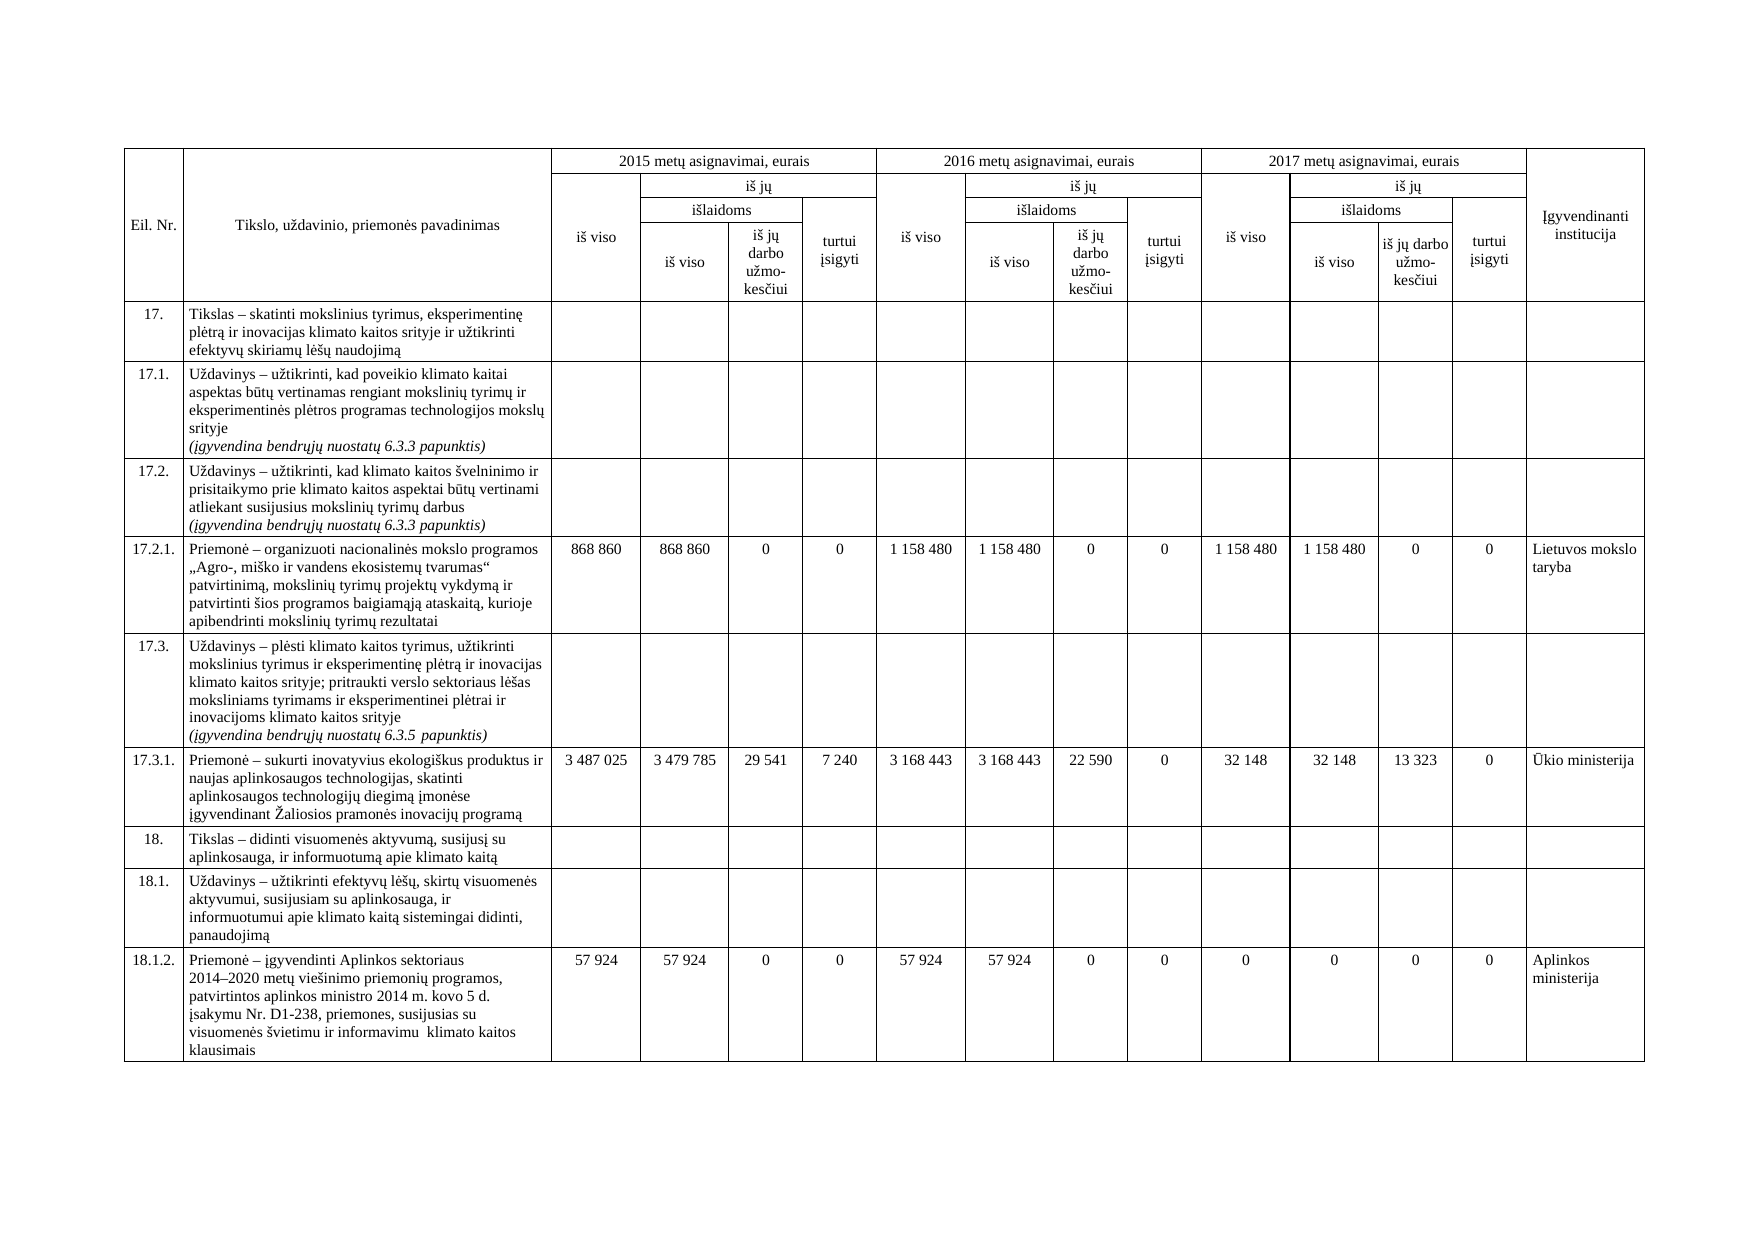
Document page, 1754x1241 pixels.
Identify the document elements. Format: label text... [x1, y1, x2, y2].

table_cell 18.1. [125, 869, 183, 947]
table_cell [1527, 869, 1644, 947]
table_cell 0 [1379, 537, 1452, 633]
table_cell [803, 869, 876, 947]
table_cell turtui įsigyti [1453, 198, 1526, 301]
table_cell 3 487 025 [552, 748, 640, 826]
table_cell [1527, 362, 1644, 458]
table_cell [1054, 459, 1127, 536]
table_cell [641, 362, 728, 458]
table_cell [729, 869, 802, 947]
table_cell 3 168 443 [966, 748, 1053, 826]
table_cell 18. [125, 827, 183, 868]
table_cell 0 [1453, 948, 1526, 1061]
table_cell [1291, 869, 1378, 947]
table_cell 17.1. [125, 362, 183, 458]
table_cell [1291, 362, 1378, 458]
table_cell 22 590 [1054, 748, 1127, 826]
table_header Tikslo, uždavinio, priemonės pavadinimas [184, 149, 551, 301]
table_cell [1379, 869, 1452, 947]
table_cell iš jų darbo užmo-kesčiui [1054, 223, 1127, 301]
table_cell iš viso [1202, 174, 1289, 301]
table_cell išlaidoms [1291, 198, 1452, 222]
table_cell [729, 634, 802, 747]
table_cell [1054, 362, 1127, 458]
table_cell 0 [1128, 537, 1201, 633]
table_cell 57 924 [877, 948, 965, 1061]
table_cell [803, 362, 876, 458]
table_cell 868 860 [552, 537, 640, 633]
table_cell iš viso [1291, 223, 1378, 301]
table_cell [1291, 827, 1378, 868]
table_header 2017 metų asignavimai, eurais [1202, 149, 1526, 172]
table_cell 57 924 [552, 948, 640, 1061]
table_cell [966, 362, 1053, 458]
table_cell [1453, 634, 1526, 747]
table_cell [1202, 634, 1289, 747]
table_cell [552, 827, 640, 868]
table_cell [1291, 459, 1378, 536]
table_cell Uždavinys – plėsti klimato kaitos tyrimus, užtikrinti mokslinius tyrimus ir eksperimentinę plėtrą ir inovacijas klimato kaitos srityje; pritraukti verslo sektoriaus lėšas moksliniams tyrimams ir eksperimentinei plėtrai ir inovacijoms klimato kaitos srityje (įgyvendina bendrųjų nuostatų 6.3.5 papunktis) [184, 634, 551, 747]
table_cell 32 148 [1291, 748, 1378, 826]
table_cell iš viso [877, 174, 965, 301]
table_cell [1291, 302, 1378, 361]
table_cell 0 [1054, 537, 1127, 633]
table_cell iš jų [966, 174, 1201, 197]
table_cell 3 168 443 [877, 748, 965, 826]
table_cell [1202, 459, 1289, 536]
table_cell iš viso [641, 223, 728, 301]
table_cell [1128, 869, 1201, 947]
table_cell 7 240 [803, 748, 876, 826]
table_cell iš viso [966, 223, 1053, 301]
table_cell 3 479 785 [641, 748, 728, 826]
table_header Eil. Nr. [125, 149, 183, 301]
table_cell Priemonė – įgyvendinti Aplinkos sektoriaus 2014–2020 metų viešinimo priemonių programos, patvirtintos aplinkos ministro 2014 m. kovo 5 d. įsakymu Nr. D1-238, priemones, susijusias su visuomenės švietimu ir informavimu klimato kaitos klausimais [184, 948, 551, 1061]
table_cell [1054, 827, 1127, 868]
table_cell 1 158 480 [966, 537, 1053, 633]
table_cell Uždavinys – užtikrinti efektyvų lėšų, skirtų visuomenės aktyvumui, susijusiam su aplinkosauga, ir informuotumui apie klimato kaitą sistemingai didinti, panaudojimą [184, 869, 551, 947]
table_cell [1202, 869, 1289, 947]
table_cell turtui įsigyti [803, 198, 876, 301]
table_cell 0 [1054, 948, 1127, 1061]
table_cell [877, 634, 965, 747]
table_cell 18.1.2. [125, 948, 183, 1061]
table_cell 0 [729, 948, 802, 1061]
table_cell [966, 634, 1053, 747]
table_cell [1202, 827, 1289, 868]
table_cell [729, 302, 802, 361]
table_cell [552, 634, 640, 747]
table_cell [1379, 827, 1452, 868]
table_cell Priemonė – sukurti inovatyvius ekologiškus produktus ir naujas aplinkosaugos technologijas, skatinti aplinkosaugos technologijų diegimą įmonėse įgyvendinant Žaliosios pramonės inovacijų programą [184, 748, 551, 826]
table_cell 57 924 [641, 948, 728, 1061]
table_cell 17.2. [125, 459, 183, 536]
table_cell [1054, 634, 1127, 747]
table_cell [803, 827, 876, 868]
table_cell 13 323 [1379, 748, 1452, 826]
table_cell išlaidoms [641, 198, 802, 222]
table_cell Uždavinys – užtikrinti, kad klimato kaitos švelninimo ir prisitaikymo prie klimato kaitos aspektai būtų vertinami atliekant susijusius mokslinių tyrimų darbus (įgyvendina bendrųjų nuostatų 6.3.3 papunktis) [184, 459, 551, 536]
table_cell 0 [803, 948, 876, 1061]
table_cell Tikslas – didinti visuomenės aktyvumą, susijusį su aplinkosauga, ir informuotumą apie klimato kaitą [184, 827, 551, 868]
table_cell [641, 634, 728, 747]
table_cell Aplinkos ministerija [1527, 948, 1644, 1061]
table_cell [803, 634, 876, 747]
table_cell [803, 302, 876, 361]
table_cell [1128, 827, 1201, 868]
table_cell 32 148 [1202, 748, 1289, 826]
table_cell iš jų darbo užmo-kesčiui [1379, 223, 1452, 301]
table_cell 17.2.1. [125, 537, 183, 633]
table_cell [1202, 302, 1289, 361]
table_cell [1128, 634, 1201, 747]
table_cell [1379, 362, 1452, 458]
table_cell [1453, 827, 1526, 868]
table_cell 0 [1453, 748, 1526, 826]
table_cell 0 [1453, 537, 1526, 633]
table_cell [1527, 302, 1644, 361]
table_cell 0 [1291, 948, 1378, 1061]
table_cell [1527, 634, 1644, 747]
table_cell 17.3.1. [125, 748, 183, 826]
table_cell 1 158 480 [877, 537, 965, 633]
table_cell [1379, 634, 1452, 747]
table_cell turtui įsigyti [1128, 198, 1201, 301]
table_cell [1453, 459, 1526, 536]
table_cell [966, 869, 1053, 947]
table_cell 0 [1379, 948, 1452, 1061]
table_header 2016 metų asignavimai, eurais [877, 149, 1201, 172]
table_cell [966, 459, 1053, 536]
table_cell [552, 302, 640, 361]
table_cell [877, 302, 965, 361]
table_cell [877, 827, 965, 868]
table_cell [1453, 869, 1526, 947]
table_cell [877, 869, 965, 947]
table_cell 17.3. [125, 634, 183, 747]
table_cell [1128, 362, 1201, 458]
table_cell [641, 869, 728, 947]
table_cell [641, 302, 728, 361]
table_cell [803, 459, 876, 536]
table_cell [966, 827, 1053, 868]
table_cell [552, 459, 640, 536]
table_cell 0 [1128, 948, 1201, 1061]
table_cell iš jų [1291, 174, 1526, 197]
table_cell 1 158 480 [1202, 537, 1289, 633]
table_cell [966, 302, 1053, 361]
table_cell [1128, 302, 1201, 361]
table_cell 868 860 [641, 537, 728, 633]
table_cell išlaidoms [966, 198, 1127, 222]
table_cell [1291, 634, 1378, 747]
table_cell 0 [729, 537, 802, 633]
table_cell 0 [1128, 748, 1201, 826]
table_cell [1527, 459, 1644, 536]
table_cell 0 [1202, 948, 1289, 1061]
table_cell [1379, 302, 1452, 361]
table_cell [877, 362, 965, 458]
table_cell 17. [125, 302, 183, 361]
table_cell 1 158 480 [1291, 537, 1378, 633]
table_cell Ūkio ministerija [1527, 748, 1644, 826]
table_cell [1453, 362, 1526, 458]
table_cell [641, 459, 728, 536]
table_cell [1453, 302, 1526, 361]
table_cell Uždavinys – užtikrinti, kad poveikio klimato kaitai aspektas būtų vertinamas rengiant mokslinių tyrimų ir eksperimentinės plėtros programas technologijos mokslų srityje (įgyvendina bendrųjų nuostatų 6.3.3 papunktis) [184, 362, 551, 458]
table_cell Tikslas – skatinti mokslinius tyrimus, eksperimentinę plėtrą ir inovacijas klimato kaitos srityje ir užtikrinti efektyvų skiriamų lėšų naudojimą [184, 302, 551, 361]
table_header 2015 metų asignavimai, eurais [552, 149, 876, 172]
table_cell [1128, 459, 1201, 536]
table_cell 57 924 [966, 948, 1053, 1061]
table_cell iš viso [552, 174, 640, 301]
table_cell [1379, 459, 1452, 536]
table_header Įgyvendinanti institucija [1527, 149, 1644, 301]
table_cell [729, 362, 802, 458]
table_cell [552, 362, 640, 458]
table_cell [1054, 302, 1127, 361]
table_cell [641, 827, 728, 868]
table_cell iš jų darbo užmo-kesčiui [729, 223, 802, 301]
table_cell [1054, 869, 1127, 947]
table_cell 0 [803, 537, 876, 633]
table_cell [1202, 362, 1289, 458]
table_cell [1527, 827, 1644, 868]
table_cell 29 541 [729, 748, 802, 826]
table_cell [552, 869, 640, 947]
table_cell [729, 459, 802, 536]
table_cell Priemonė – organizuoti nacionalinės mokslo programos „Agro-, miško ir vandens ekosistemų tvarumas“ patvirtinimą, mokslinių tyrimų projektų vykdymą ir patvirtinti šios programos baigiamąją ataskaitą, kurioje apibendrinti mokslinių tyrimų rezultatai [184, 537, 551, 633]
table_cell Lietuvos mokslo taryba [1527, 537, 1644, 633]
table_cell [877, 459, 965, 536]
table_cell iš jų [641, 174, 876, 197]
table_cell [729, 827, 802, 868]
